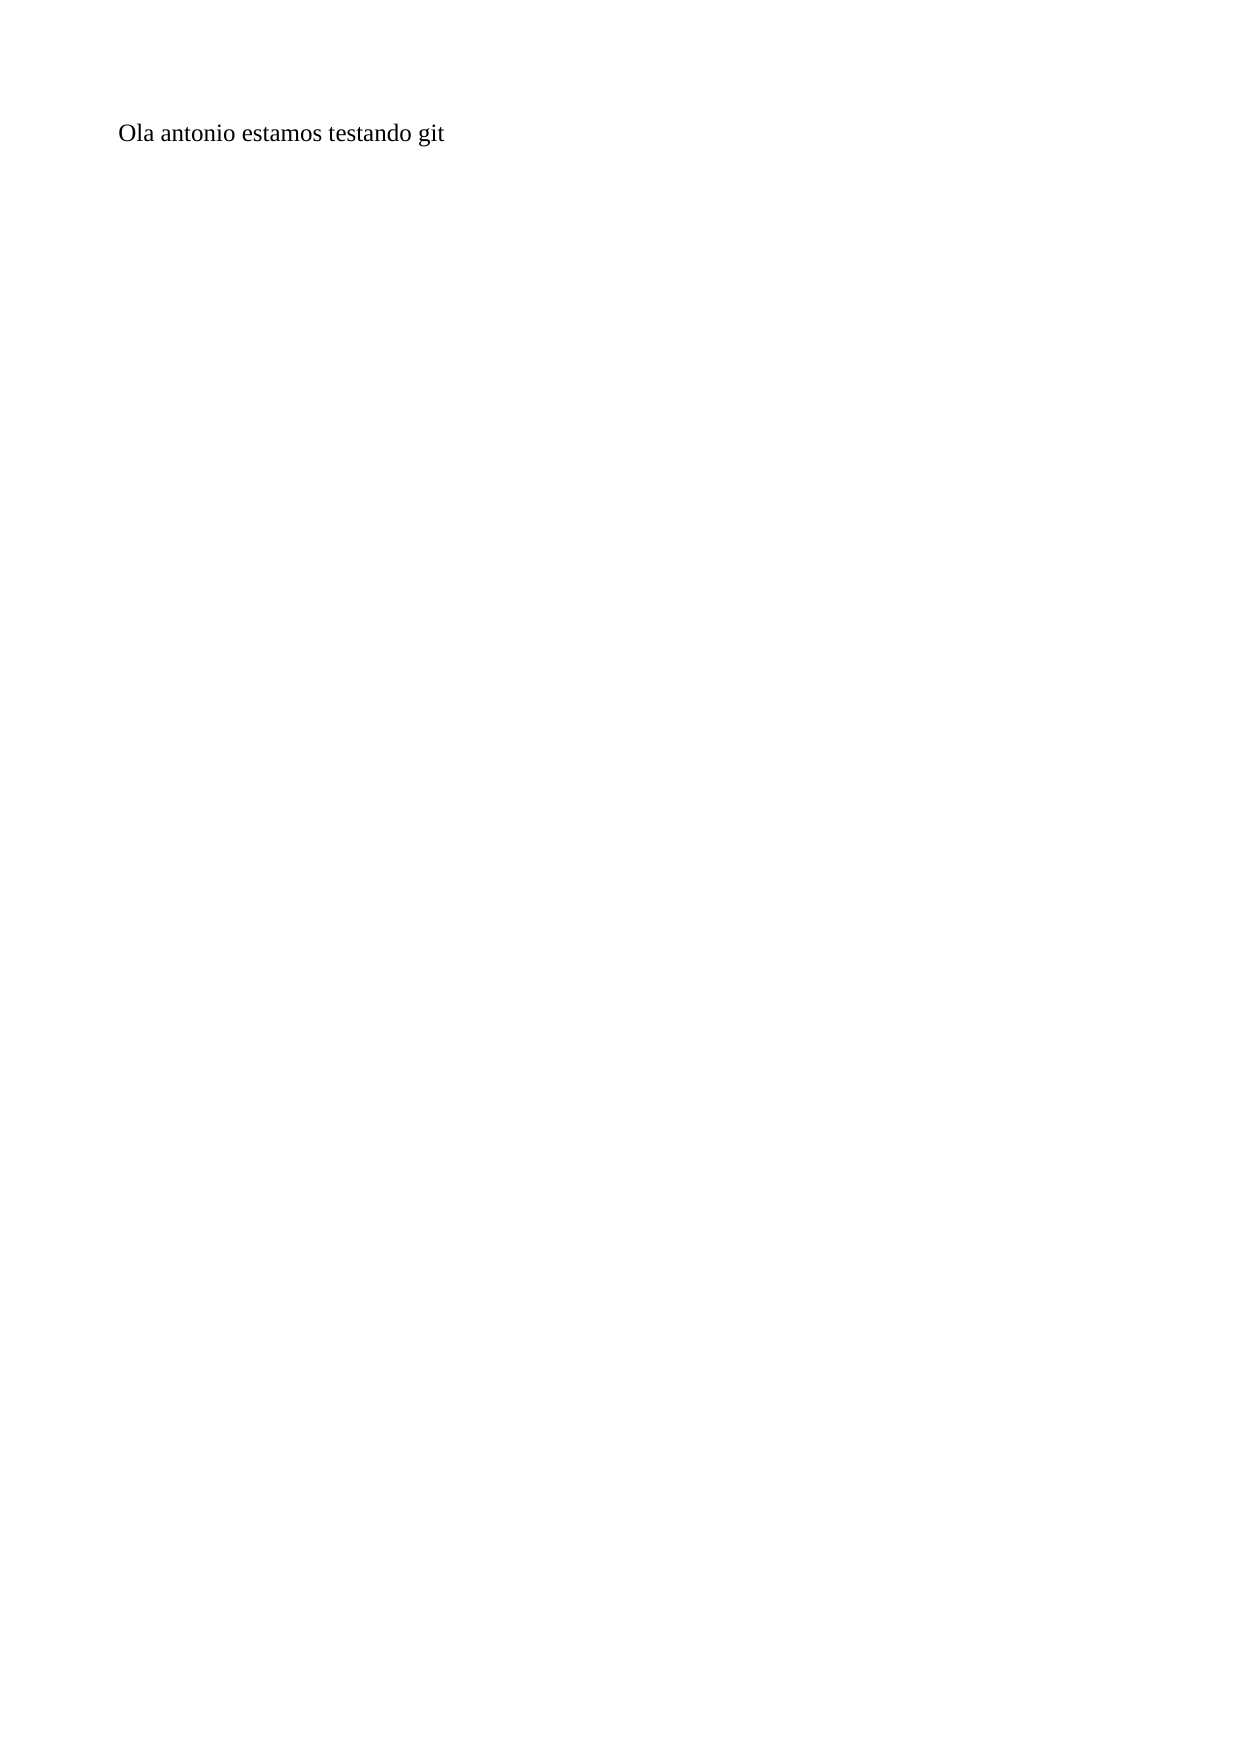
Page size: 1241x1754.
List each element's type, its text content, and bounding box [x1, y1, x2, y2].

text Ola antonio estamos testando git [118, 118, 1122, 147]
